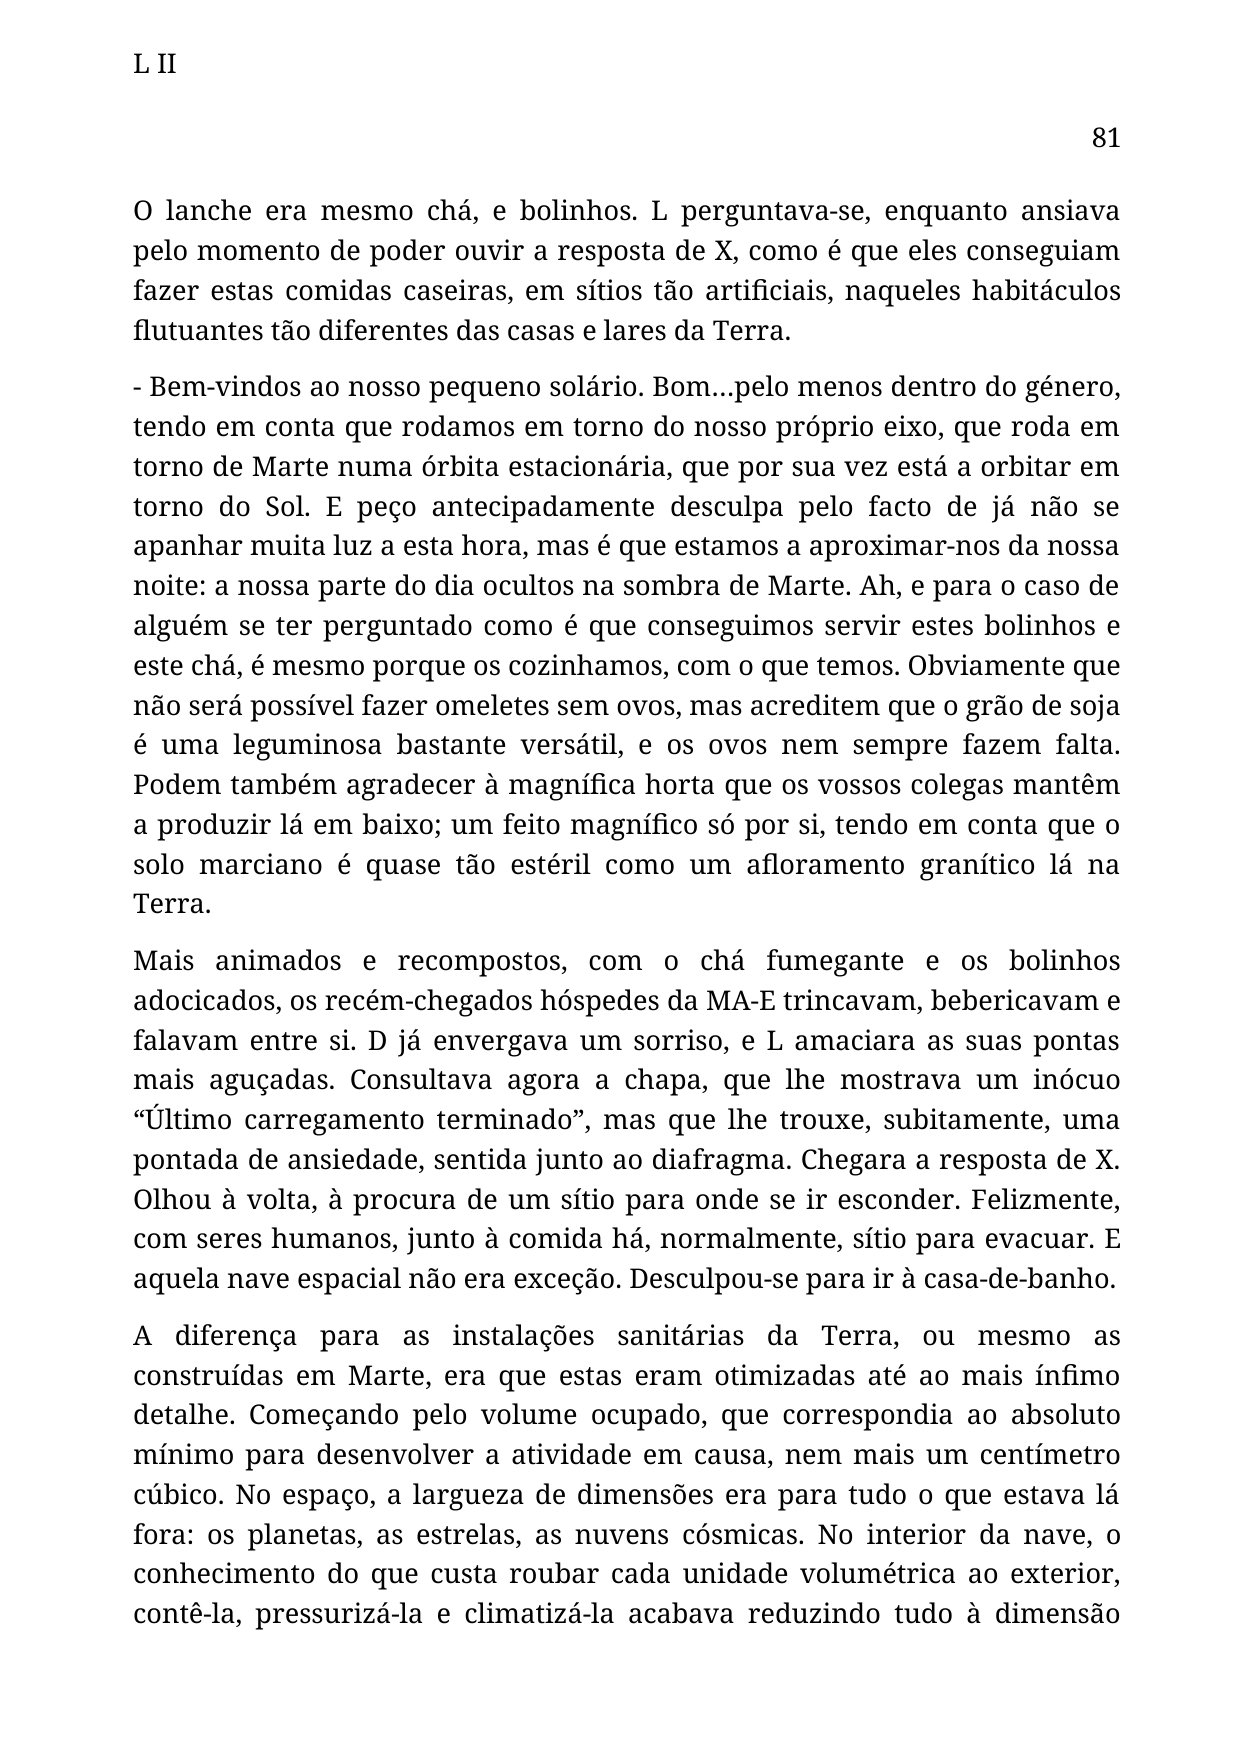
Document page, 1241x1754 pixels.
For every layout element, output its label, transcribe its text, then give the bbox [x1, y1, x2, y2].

text - Bem-vindos ao nosso pequeno solário. Bom…pelo menos dentro do género, tendo em conta que rodamos em torno do nosso próprio eixo, que roda em torno de Marte numa órbita estacionária, que por sua vez está a orbitar em torno do Sol. E peço antecipadamente desculpa pelo facto de já não se apanhar muita luz a esta hora, mas é que estamos a aproximar-nos da nossa noite: a nossa parte do dia ocultos na sombra de Marte. Ah, e para o caso de alguém se ter perguntado como é que conseguimos servir estes bolinhos e este chá, é mesmo porque os cozinhamos, com o que temos. Obviamente que não será possível fazer omeletes sem ovos, mas acreditem que o grão de soja é uma leguminosa bastante versátil, e os ovos nem sempre fazem falta. Podem também agradecer à magnífica horta que os vossos colegas mantêm a produzir lá em baixo; um feito magnífico só por si, tendo em conta que o solo marciano é quase tão estéril como um afloramento granítico lá na Terra. [133, 368, 1122, 922]
text Mais animados e recompostos, com o chá fumegante e os bolinhos adocicados, os recém-chegados hóspedes da MA-E trincavam, bebericavam e falavam entre si. D já envergava um sorriso, e L amaciara as suas pontas mais aguçadas. Consultava agora a chapa, que lhe mostrava um inócuo “Último carregamento terminado”, mas que lhe trouxe, subitamente, uma pontada de ansiedade, sentida junto ao diafragma. Chegara a resposta de X. Olhou à volta, à procura de um sítio para onde se ir esconder. Felizmente, com seres humanos, junto à comida há, normalmente, sítio para evacuar. E aquela nave espacial não era exceção. Desculpou-se para ir à casa-de-banho. [133, 941, 1122, 1297]
text O lanche era mesmo chá, e bolinhos. L perguntava-se, enquanto ansiava pelo momento de poder ouvir a resposta de X, como é que eles conseguiam fazer estas comidas caseiras, em sítios tão artificiais, naqueles habitáculos flutuantes tão diferentes das casas e lares da Terra. [133, 192, 1122, 348]
text A diferença para as instalações sanitárias da Terra, ou mesmo as construídas em Marte, era que estas eram otimizadas até ao mais ínfimo detalhe. Começando pelo volume ocupado, que correspondia ao absoluto mínimo para desenvolver a atividade em causa, nem mais um centímetro cúbico. No espaço, a largueza de dimensões era para tudo o que estava lá fora: os planetas, as estrelas, as nuvens cósmicas. No interior da nave, o conhecimento do que custa roubar cada unidade volumétrica ao exterior, contê-la, pressurizá-la e climatizá-la acabava reduzindo tudo à dimensão [133, 1316, 1122, 1632]
